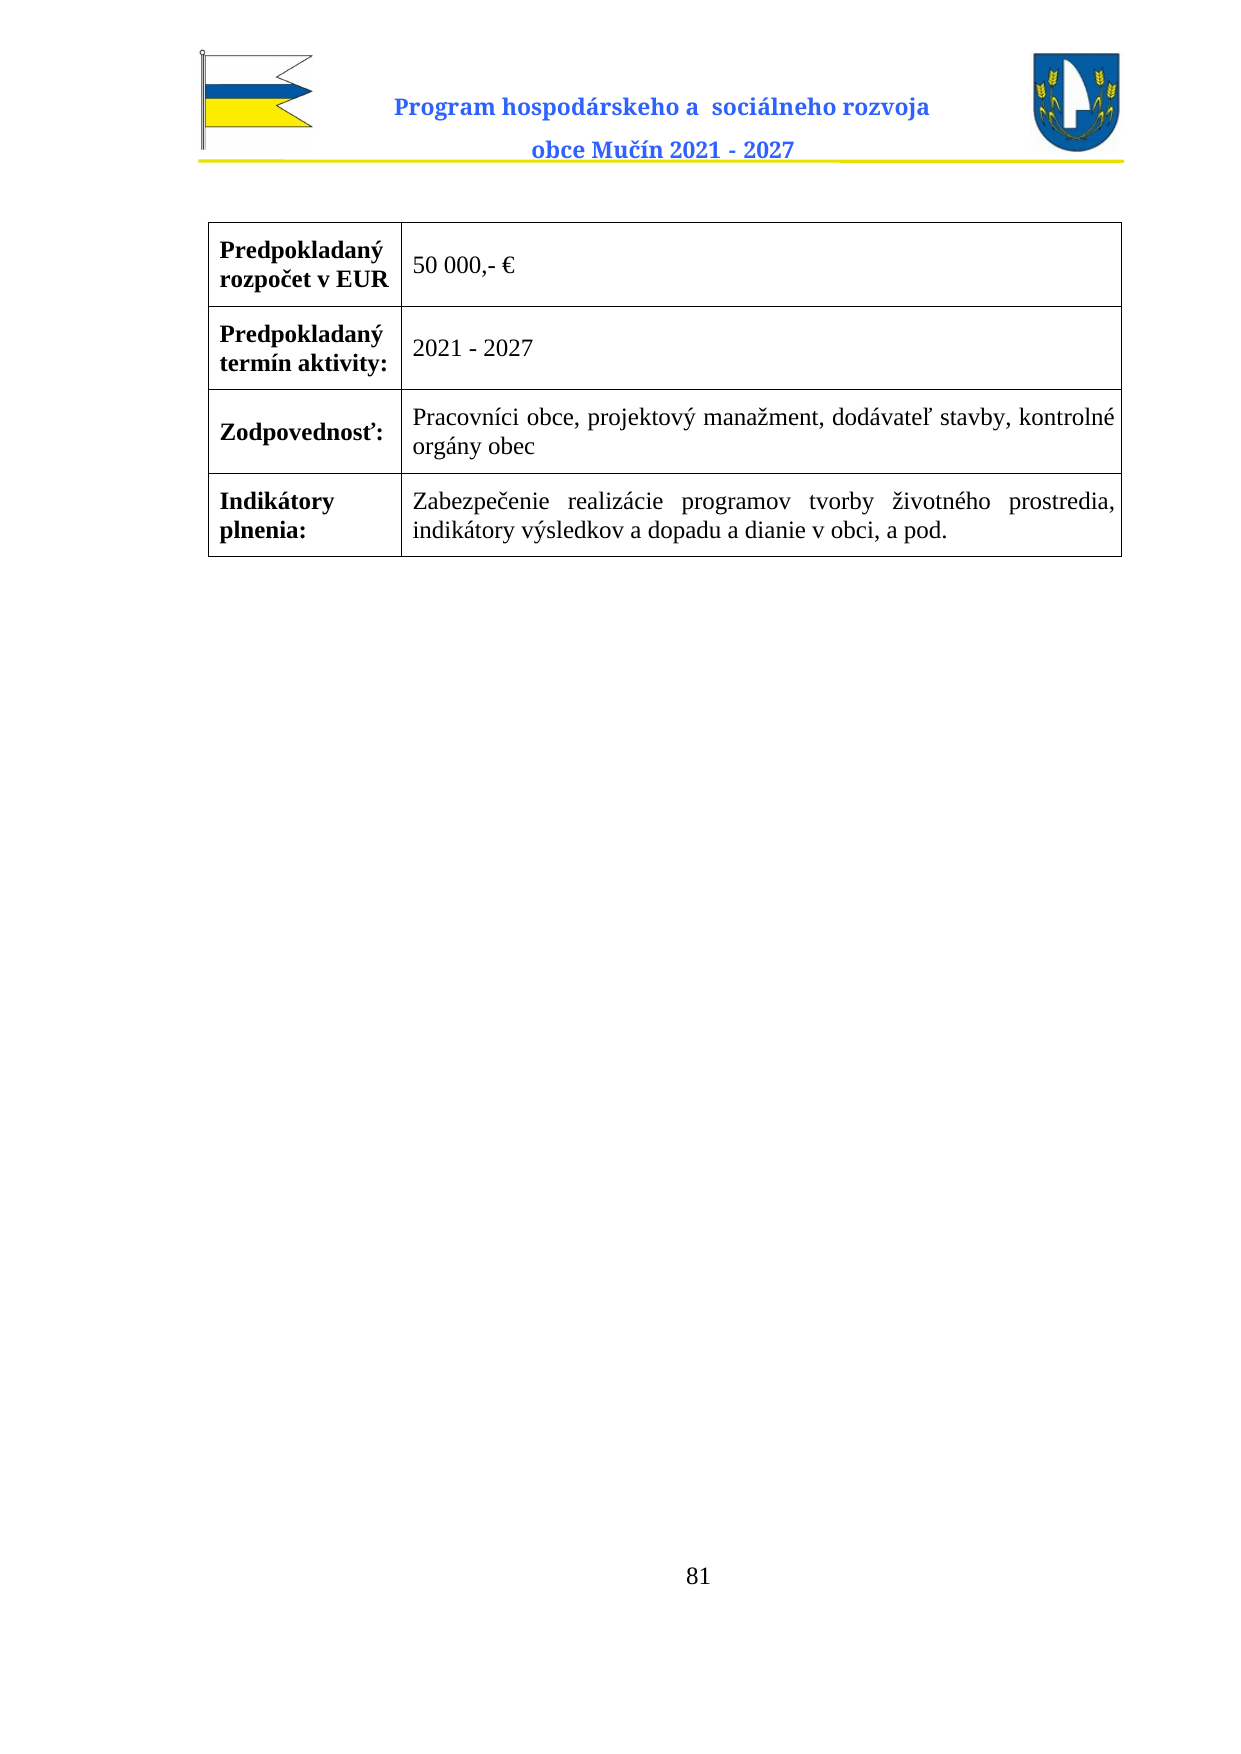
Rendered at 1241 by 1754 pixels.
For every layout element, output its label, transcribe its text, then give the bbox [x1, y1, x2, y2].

table_cell Pracovníci obce, projektový manažment, dodávateľ stavby, kontrolné orgány obec [402, 390, 1121, 473]
table_cell Indikátory plnenia: [209, 474, 401, 556]
table_cell Predpokladaný termín aktivity: [209, 307, 401, 389]
table_cell 2021 - 2027 [402, 307, 1121, 389]
table_cell Zabezpečenie realizácie programov tvorby životného prostredia, indikátory výsledkov a dopadu a dianie v obci, a pod. [402, 474, 1121, 556]
table_cell 50 000,- € [402, 223, 1121, 306]
table_cell Predpokladaný rozpočet v EUR [209, 223, 401, 306]
table_cell Zodpovednosť: [209, 390, 401, 473]
